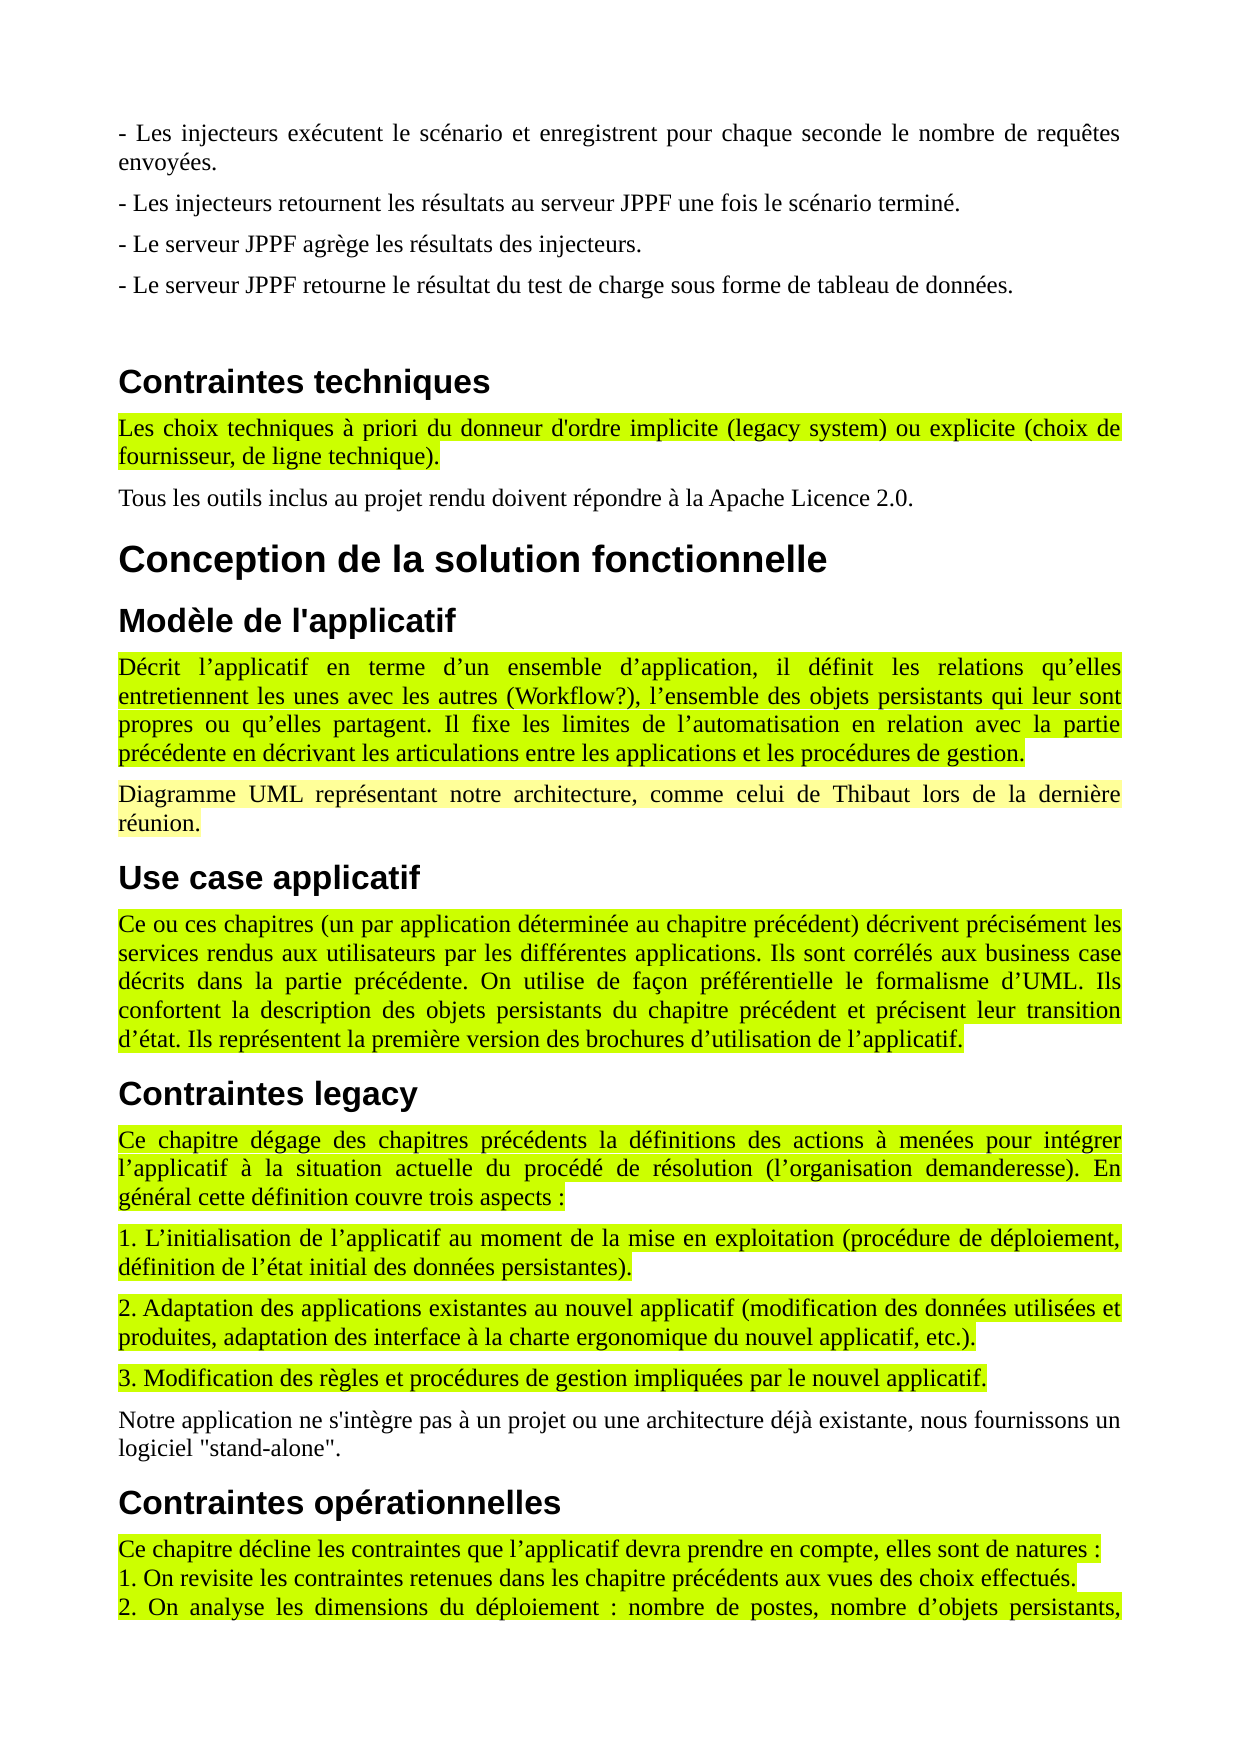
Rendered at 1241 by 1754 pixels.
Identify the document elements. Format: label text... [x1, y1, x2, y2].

subtitle Contraintes techniques [118, 361, 1122, 400]
subtitle Contraintes legacy [118, 1073, 1122, 1112]
text 2. On analyse les dimensions du déploiement : nombre de postes, nombre d’objets persistants, [118, 1592, 1122, 1620]
text Ce ou ces chapitres (un par application déterminée au chapitre précédent) décrivent précisément les services rendus aux utilisateurs par les différentes applications. Ils sont corrélés aux business case décrits dans la partie précédente. On utilise de façon préférentielle le formalisme d’UML. Ils confortent la description des objets persistants du chapitre précédent et précisent leur transition d’état. Ils représentent la première version des brochures d’utilisation de l’applicatif. [118, 909, 1122, 1053]
text Ce chapitre décline les contraintes que l’applicatif devra prendre en compte, elles sont de natures : [118, 1534, 1122, 1563]
text Diagramme UML représentant notre architecture, comme celui de Thibaut lors de la dernière réunion. [118, 779, 1122, 837]
text - Les injecteurs exécutent le scénario et enregistrent pour chaque seconde le nombre de requêtes envoyées. [118, 118, 1122, 176]
text Les choix techniques à priori du donneur d'ordre implicite (legacy system) ou explicite (choix de fournisseur, de ligne technique). [118, 413, 1122, 470]
text Tous les outils inclus au projet rendu doivent répondre à la Apache Licence 2.0. [118, 483, 1122, 511]
text - Le serveur JPPF agrège les résultats des injecteurs. [118, 229, 1122, 258]
text 3. Modification des règles et procédures de gestion impliquées par le nouvel applicatif. [118, 1363, 1122, 1392]
subtitle Modèle de l'applicatif [118, 601, 1122, 639]
subtitle Use case applicatif [118, 858, 1122, 896]
text Notre application ne s'intègre pas à un projet ou une architecture déjà existante, nous fournissons un logiciel "stand-alone". [118, 1405, 1122, 1462]
subtitle Conception de la solution fonctionnelle [118, 536, 1122, 580]
text Décrit l’applicatif en terme d’un ensemble d’application, il définit les relations qu’elles entretiennent les unes avec les autres (Workflow?), l’ensemble des objets persistants qui leur sont propres ou qu’elles partagent. Il fixe les limites de l’automatisation en relation avec la partie précédente en décrivant les articulations entre les applications et les procédures de gestion. [118, 652, 1122, 767]
text Ce chapitre dégage des chapitres précédents la définitions des actions à menées pour intégrer l’applicatif à la situation actuelle du procédé de résolution (l’organisation demanderesse). En général cette définition couvre trois aspects : [118, 1125, 1122, 1211]
text 2. Adaptation des applications existantes au nouvel applicatif (modification des données utilisées et produites, adaptation des interface à la charte ergonomique du nouvel applicatif, etc.). [118, 1293, 1122, 1351]
text 1. On revisite les contraintes retenues dans les chapitre précédents aux vues des choix effectués. [118, 1563, 1122, 1592]
subtitle Contraintes opérationnelles [118, 1483, 1122, 1522]
text - Le serveur JPPF retourne le résultat du test de charge sous forme de tableau de données. [118, 271, 1122, 299]
text 1. L’initialisation de l’applicatif au moment de la mise en exploitation (procédure de déploiement, définition de l’état initial des données persistantes). [118, 1223, 1122, 1281]
text - Les injecteurs retournent les résultats au serveur JPPF une fois le scénario terminé. [118, 188, 1122, 217]
